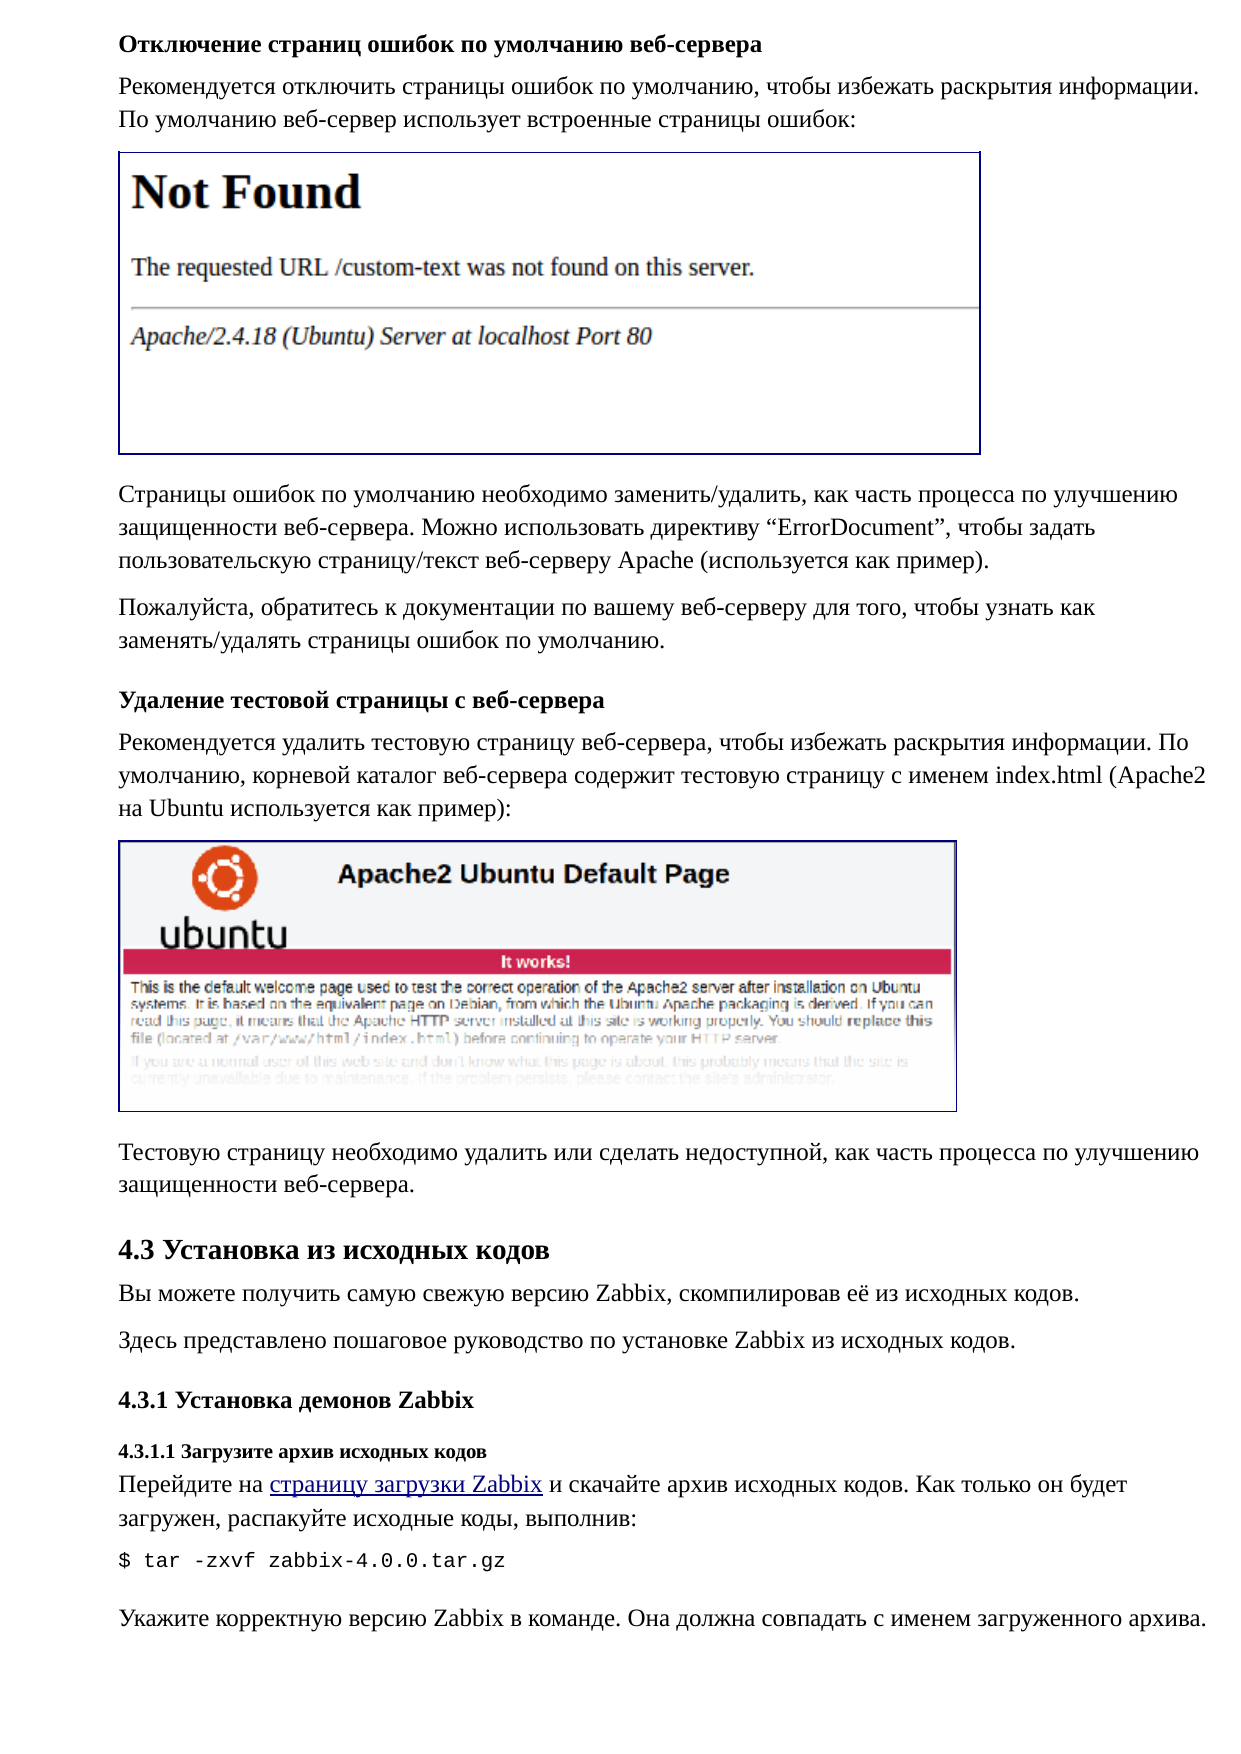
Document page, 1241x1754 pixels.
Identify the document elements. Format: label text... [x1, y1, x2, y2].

picture [120, 842, 956, 1111]
subtitle Удаление тестовой страницы с веб-сервера [118, 686, 1211, 714]
text Рекомендуется отключить страницы ошибок по умолчанию, чтобы избежать раскрытия информации. По умолчанию веб-сервер использует встроенные страницы ошибок: [118, 71, 1211, 132]
text Тестовую страницу необходимо удалить или сделать недоступной, как часть процесса по улучшению защищенности веб-сервера. [118, 1137, 1211, 1198]
text Страницы ошибок по умолчанию необходимо заменить/удалить, как часть процесса по улучшению защищенности веб-сервера. Можно использовать директиву “ErrorDocument”, чтобы задать пользовательскую страницу/текст веб-серверу Apache (используется как пример). [118, 479, 1211, 573]
text Вы можете получить самую свежую версию Zabbix, скомпилировав её из исходных кодов. [118, 1278, 1211, 1307]
picture [120, 153, 979, 453]
text Пожалуйста, обратитесь к документации по вашему веб-серверу для того, чтобы узнать как заменять/удалять страницы ошибок по умолчанию. [118, 592, 1211, 654]
text Укажите корректную версию Zabbix в команде. Она должна совпадать с именем загруженного архива. [118, 1603, 1211, 1632]
subtitle 4.3.1 Установка демонов Zabbix [118, 1386, 1211, 1414]
text Перейдите на страницу загрузки Zabbix и скачайте архив исходных кодов. Как только он будет загружен, распакуйте исходные коды, выполнив: [118, 1469, 1211, 1531]
subtitle 4.3 Установка из исходных кодов [118, 1232, 1211, 1265]
text Рекомендуется удалить тестовую страницу веб-сервера, чтобы избежать раскрытия информации. По умолчанию, корневой каталог веб-сервера содержит тестовую страницу с именем index.html (Apache2 на Ubuntu используется как пример): [118, 727, 1211, 822]
text $ tar -zxvf zabbix-4.0.0.tar.gz [118, 1550, 1211, 1574]
text Здесь представлено пошаговое руководство по установке Zabbix из исходных кодов. [118, 1325, 1211, 1354]
subtitle Отключение страниц ошибок по умолчанию веб-сервера [118, 29, 1211, 58]
subtitle 4.3.1.1 Загрузите архив исходных кодов [118, 1439, 1211, 1463]
